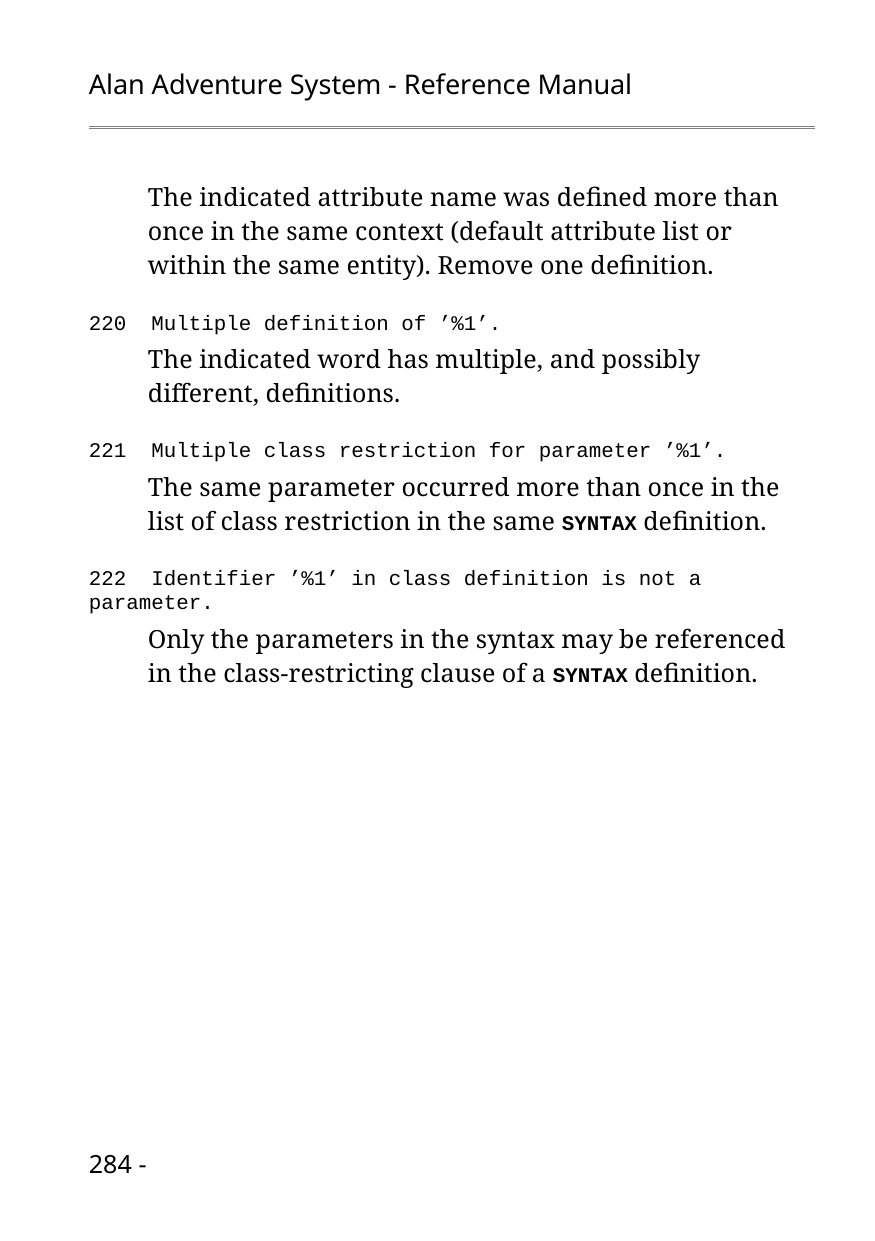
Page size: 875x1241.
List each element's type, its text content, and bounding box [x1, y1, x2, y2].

text 220 Multiple definition of ’%1’. [88, 312, 815, 336]
text 221 Multiple class restriction for parameter ’%1’. [88, 440, 815, 464]
text Only the parameters in the syntax may be referenced in the class-re­stricting clause of a SYNTAX definition. [148, 622, 815, 690]
text The indicated attribute name was defined more than once in the same context (default attribute list or within the same entity). Remove one definition. [148, 180, 815, 282]
text The indicated word has multiple, and possibly different, definitions. [148, 342, 815, 410]
text The same parameter occurred more than once in the list of class re­striction in the same SYNTAX definition. [148, 470, 815, 538]
text 222 Identifier ’%1’ in class definition is not a parameter. [88, 568, 815, 616]
